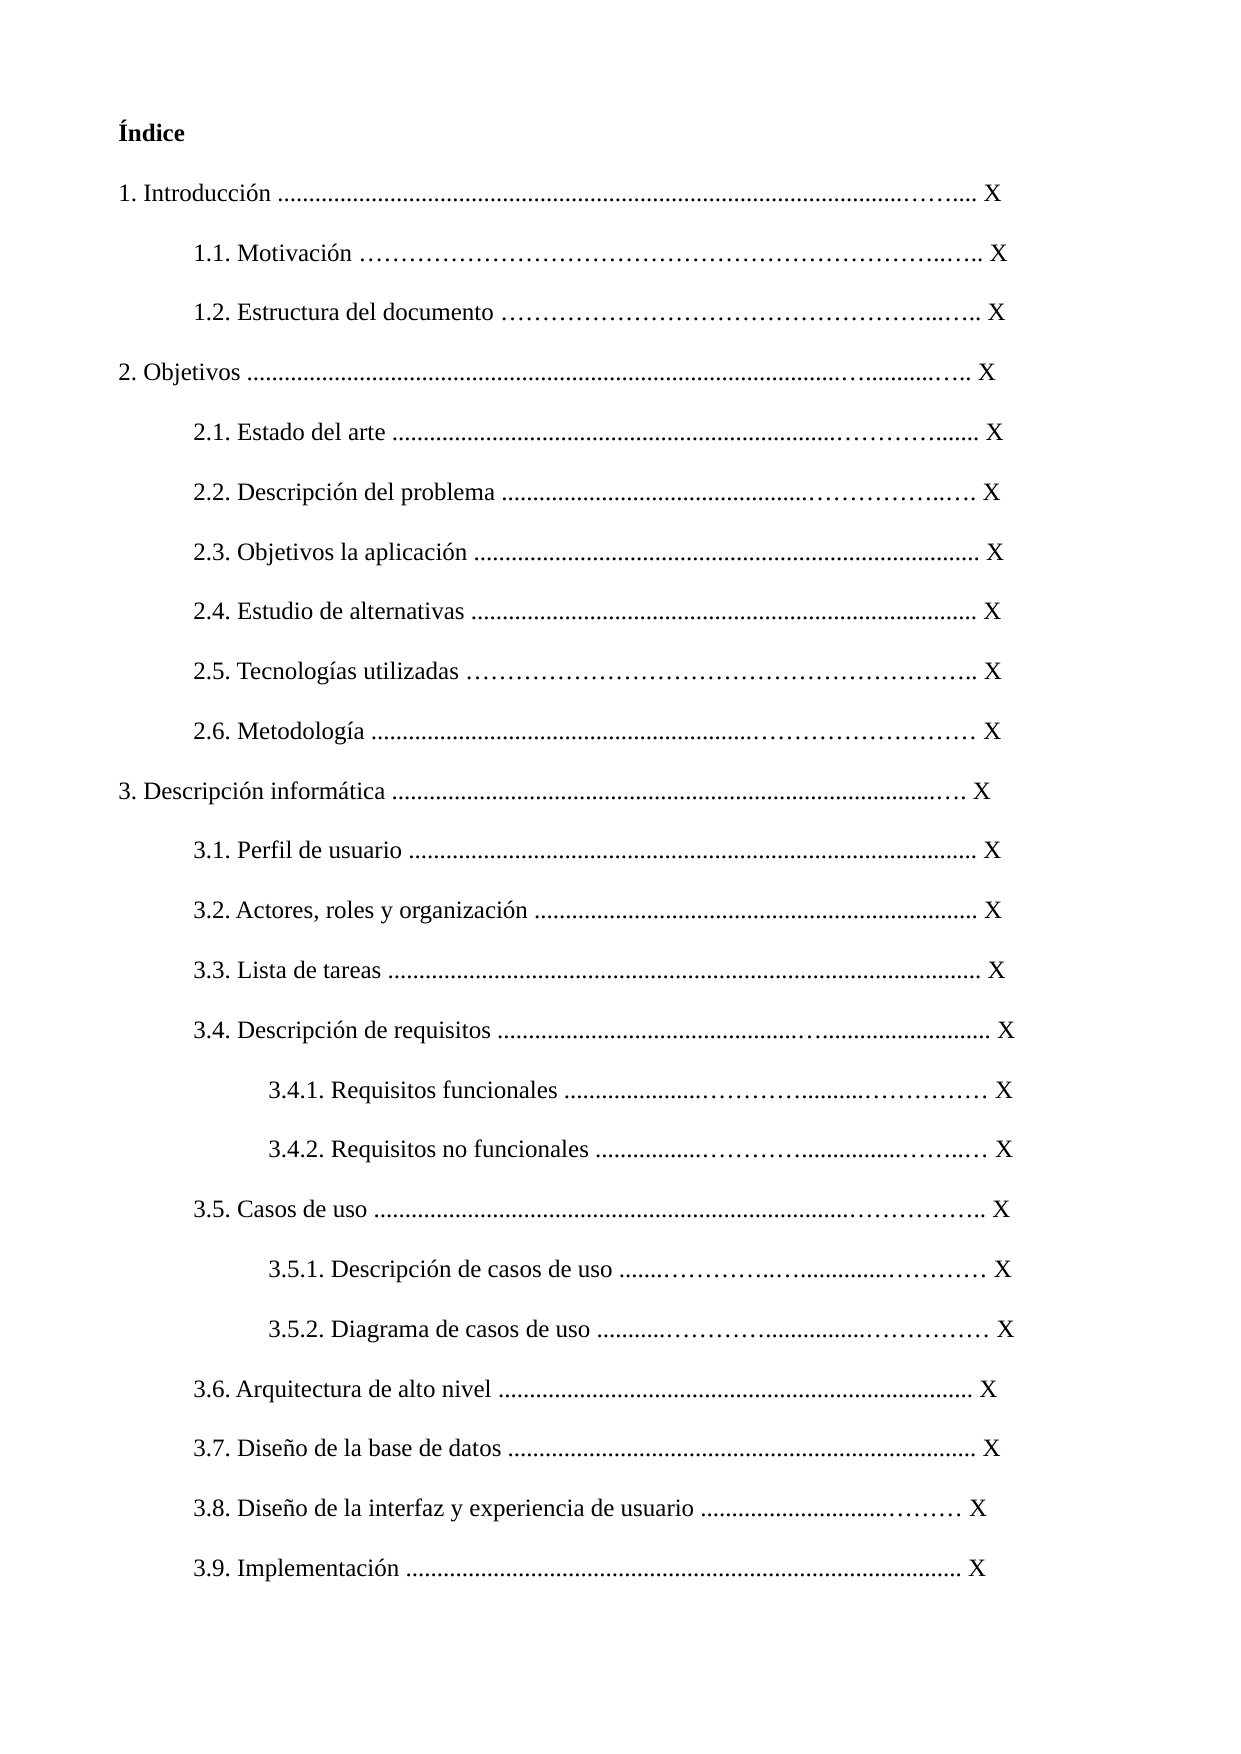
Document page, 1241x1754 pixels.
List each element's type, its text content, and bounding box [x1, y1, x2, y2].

text 2. Objetivos ...............................................................................................…...........….. X [118, 357, 1017, 386]
text 3.4.2. Requisitos no funcionales .................…………................……..… X [118, 1134, 1017, 1163]
text 1.1. Motivación ……………………………………………………………..….. X [118, 238, 1017, 266]
text 2.4. Estudio de alternativas ................................................................................. X [118, 596, 1017, 625]
text Índice [118, 118, 1017, 147]
text 2.2. Descripción del problema .................................................……………..…. X [118, 477, 1017, 506]
text 3.5.1. Descripción de casos de uso .......…………..…..............………… X [118, 1254, 1017, 1283]
text 3.4.1. Requisitos funcionales ......................…………..........…………… X [118, 1075, 1017, 1103]
text 3. Descripción informática .......................................................................................…. X [118, 776, 1017, 804]
text 3.2. Actores, roles y organización ....................................................................... X [118, 895, 1017, 924]
text 3.5. Casos de uso ............................................................................…………….. X [118, 1194, 1017, 1223]
text 2.6. Metodología .............................................................……………………… X [118, 716, 1017, 745]
text 3.8. Diseño de la interfaz y experiencia de usuario ..............................……… X [118, 1493, 1017, 1522]
text 1.2. Estructura del documento ……………………………………………...….. X [118, 297, 1017, 326]
text 3.4. Descripción de requisitos ................................................…........................... X [118, 1015, 1017, 1044]
text 3.6. Arquitectura de alto nivel ............................................................................ X [118, 1374, 1017, 1402]
text 2.3. Objetivos la aplicación ................................................................................. X [118, 537, 1017, 565]
text 3.5.2. Diagrama de casos de uso ...........…………................…………… X [118, 1314, 1017, 1343]
text 3.1. Perfil de usuario ........................................................................................... X [118, 836, 1017, 864]
text 2.5. Tecnologías utilizadas …………………………………………………….. X [118, 656, 1017, 685]
text 1. Introducción ....................................................................................................…….... X [118, 178, 1017, 207]
text 2.1. Estado del arte .......................................................................…………....... X [118, 417, 1017, 446]
text 3.9. Implementación ......................................................................................... X [118, 1553, 1017, 1582]
text 3.3. Lista de tareas ............................................................................................... X [118, 955, 1017, 984]
text 3.7. Diseño de la base de datos ........................................................................... X [118, 1433, 1017, 1462]
